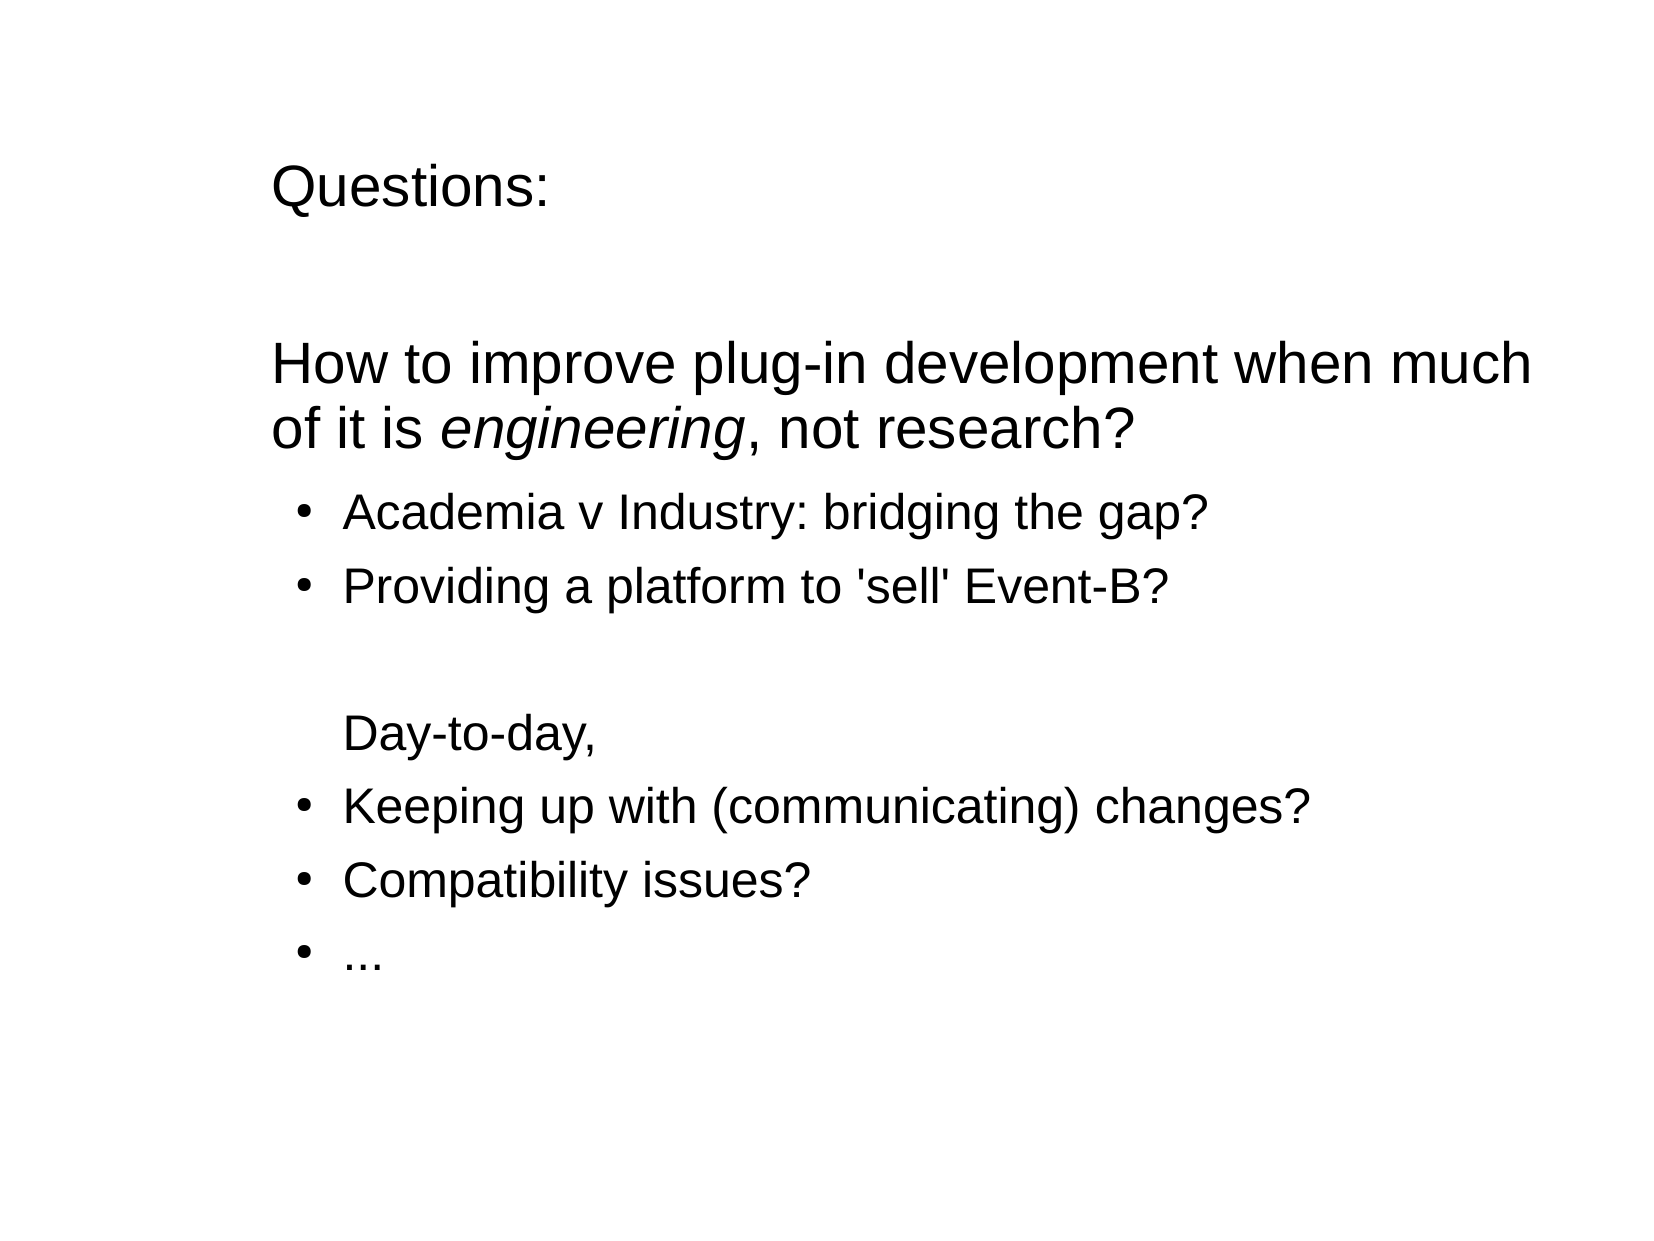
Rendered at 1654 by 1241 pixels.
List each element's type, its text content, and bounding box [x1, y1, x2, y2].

list Questions: How to improve plug-in development when much of it is engineering, not research? Academia v Industry: bridging the gap? Providing a platform to 'sell' Event-B? Day-to-day, Keeping up with (communicating) changes? Compatibility issues? ... [129, 153, 1536, 1099]
